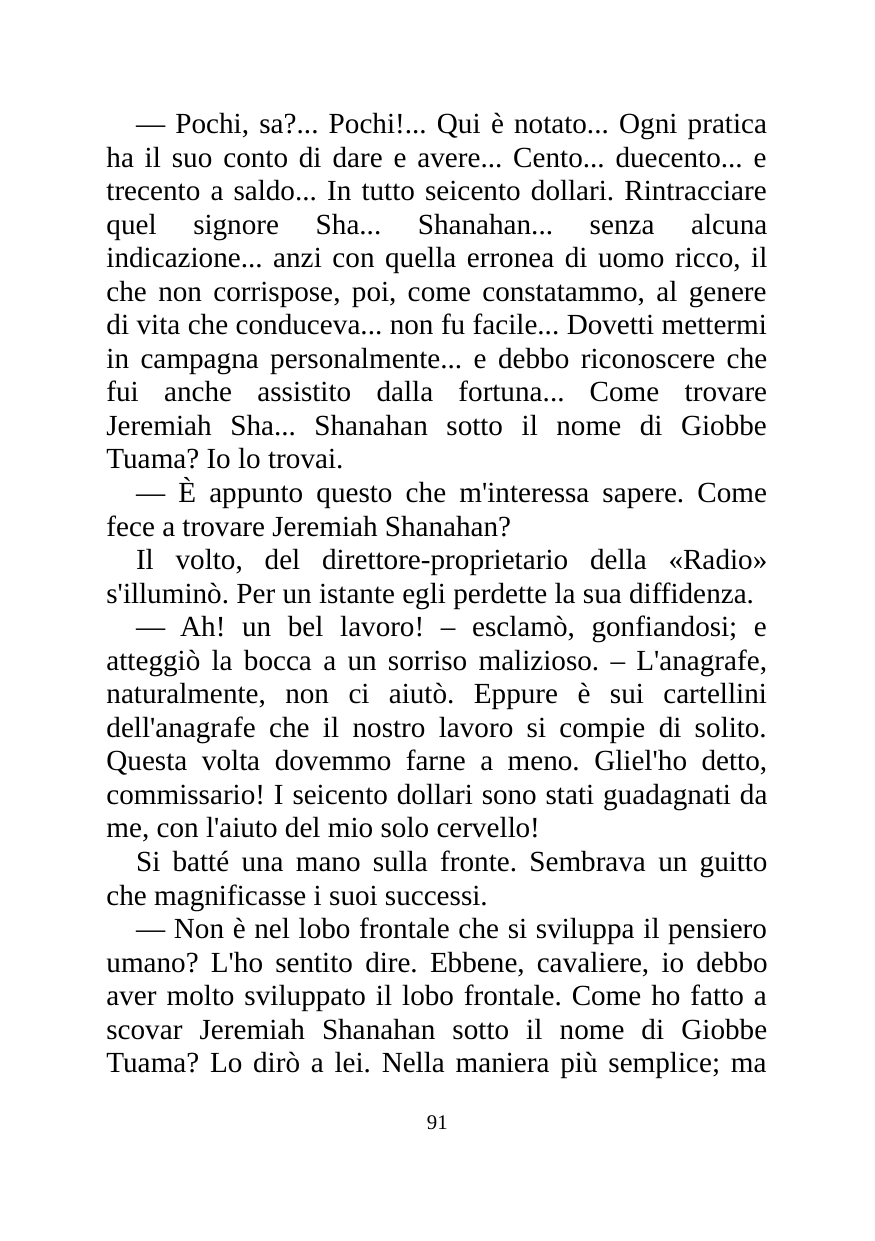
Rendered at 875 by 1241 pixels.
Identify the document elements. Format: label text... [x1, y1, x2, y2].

text Si batté una mano sulla fronte. Sembrava un guitto che magnificasse i suoi successi. [106, 844, 768, 911]
text — Ah! un bel lavoro! – esclamò, gonfiandosi; e atteggiò la bocca a un sorriso malizioso. – L'anagrafe, naturalmente, non ci aiutò. Eppure è sui cartellini dell'anagrafe che il nostro lavoro si compie di solito. Questa volta dovemmo farne a meno. Gliel'ho detto, commissario! I seicento dollari sono stati guadagnati da me, con l'aiuto del mio solo cervello! [106, 609, 768, 844]
text Il volto, del direttore-proprietario della «Radio» s'illuminò. Per un istante egli perdette la sua diffidenza. [106, 542, 768, 609]
text — È appunto questo che m'interessa sapere. Come fece a trovare Jeremiah Shanahan? [106, 475, 768, 542]
text — Non è nel lobo frontale che si sviluppa il pensiero umano? L'ho sentito dire. Ebbene, cavaliere, io debbo aver molto sviluppato il lobo frontale. Come ho fatto a scovar Jeremiah Shanahan sotto il nome di Giobbe Tuama? Lo dirò a lei. Nella maniera più semplice; ma [106, 911, 768, 1079]
text — Pochi, sa?... Pochi!... Qui è notato... Ogni pratica ha il suo conto di dare e avere... Cento... duecento... e trecento a saldo... In tutto seicento dollari. Rintracciare quel signore Sha... Shanahan... senza alcuna indicazione... anzi con quella erronea di uomo ricco, il che non corrispose, poi, come constatammo, al genere di vita che conduceva... non fu facile... Dovetti mettermi in campagna personalmente... e debbo riconoscere che fui anche assistito dalla fortuna... Come trovare Jeremiah Sha... Shanahan sotto il nome di Giobbe Tuama? Io lo trovai. [106, 106, 768, 475]
